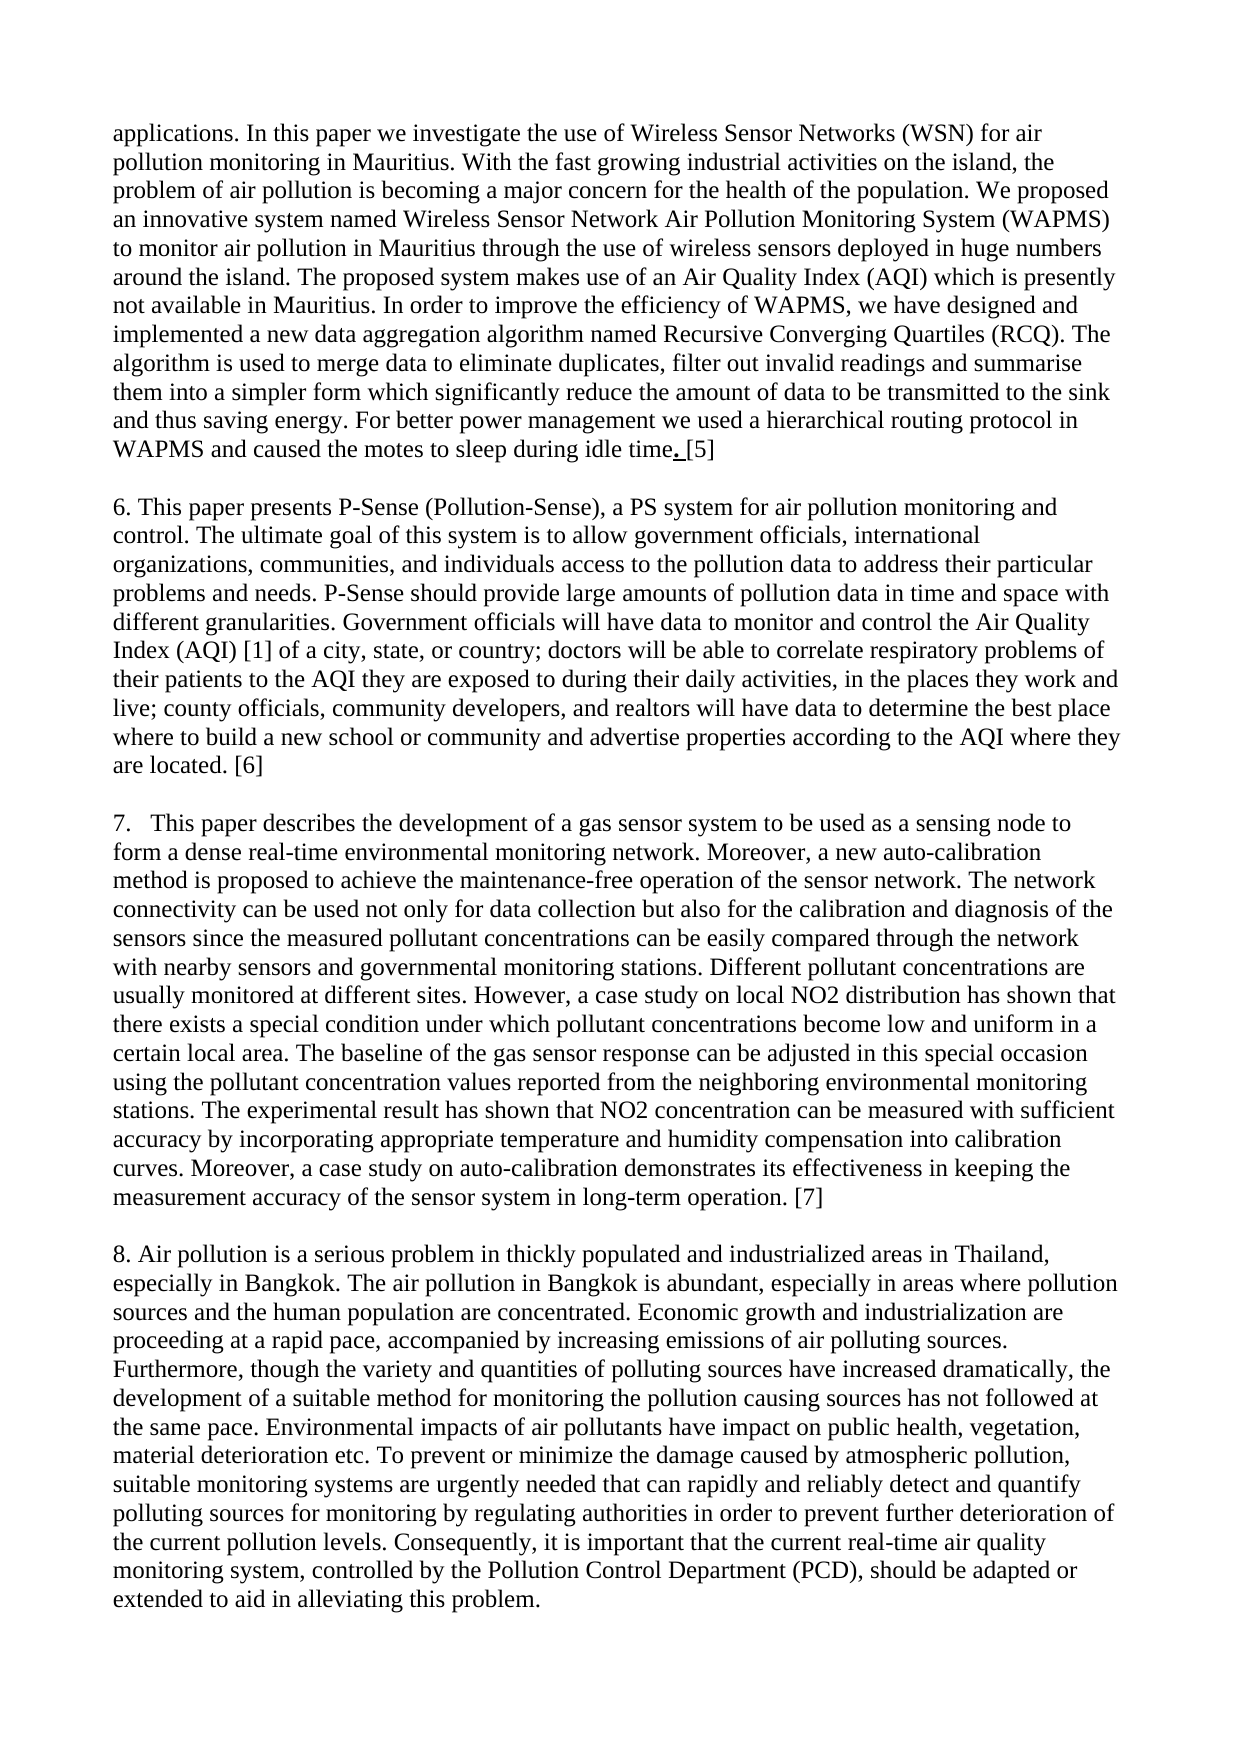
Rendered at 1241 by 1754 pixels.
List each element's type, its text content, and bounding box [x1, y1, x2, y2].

text 7. This paper describes the development of a gas sensor system to be used as a sensing node to form a dense real-time environmental monitoring network. Moreover, a new auto-calibration method is proposed to achieve the maintenance-free operation of the sensor network. The network connectivity can be used not only for data collection but also for the calibration and diagnosis of the sensors since the measured pollutant concentrations can be easily compared through the network with nearby sensors and governmental monitoring stations. Different pollutant concentrations are usually monitored at different sites. However, a case study on local NO2 distribution has shown that there exists a special condition under which pollutant concentrations become low and uniform in a certain local area. The baseline of the gas sensor response can be adjusted in this special occasion using the pollutant concentration values reported from the neighboring environmental monitoring stations. The experimental result has shown that NO2 concentration can be measured with sufficient accuracy by incorporating appropriate temperature and humidity compensation into calibration curves. Moreover, a case study on auto-calibration demonstrates its effectiveness in keeping the measurement accuracy of the sensor system in long-term operation. [7] [113, 808, 1123, 1211]
text 6. This paper presents P-Sense (Pollution-Sense), a PS system for air pollution monitoring and control. The ultimate goal of this system is to allow government officials, international organizations, communities, and individuals access to the pollution data to address their particular problems and needs. P-Sense should provide large amounts of pollution data in time and space with different granularities. Government officials will have data to monitor and control the Air Quality Index (AQI) [1] of a city, state, or country; doctors will be able to correlate respiratory problems of their patients to the AQI they are exposed to during their daily activities, in the places they work and live; county officials, community developers, and realtors will have data to determine the best place where to build a new school or community and advertise properties according to the AQI where they are located. [6] [113, 492, 1123, 779]
text 8. Air pollution is a serious problem in thickly populated and industrialized areas in Thailand, especially in Bangkok. The air pollution in Bangkok is abundant, especially in areas where pollution sources and the human population are concentrated. Economic growth and industrialization are proceeding at a rapid pace, accompanied by increasing emissions of air polluting sources. Furthermore, though the variety and quantities of polluting sources have increased dramatically, the development of a suitable method for monitoring the pollution causing sources has not followed at the same pace. Environmental impacts of air pollutants have impact on public health, vegetation, material deterioration etc. To prevent or minimize the damage caused by atmospheric pollution, suitable monitoring systems are urgently needed that can rapidly and reliably detect and quantify polluting sources for monitoring by regulating authorities in order to prevent further deterioration of the current pollution levels. Consequently, it is important that the current real-time air quality monitoring system, controlled by the Pollution Control Department (PCD), should be adapted or extended to aid in alleviating this problem. [113, 1239, 1123, 1613]
text applications. In this paper we investigate the use of Wireless Sensor Networks (WSN) for air pollution monitoring in Mauritius. With the fast growing industrial activities on the island, the problem of air pollution is becoming a major concern for the health of the population. We proposed an innovative system named Wireless Sensor Network Air Pollution Monitoring System (WAPMS) to monitor air pollution in Mauritius through the use of wireless sensors deployed in huge numbers around the island. The proposed system makes use of an Air Quality Index (AQI) which is presently not available in Mauritius. In order to improve the efficiency of WAPMS, we have designed and implemented a new data aggregation algorithm named Recursive Converging Quartiles (RCQ). The algorithm is used to merge data to eliminate duplicates, filter out invalid readings and summarise them into a simpler form which significantly reduce the amount of data to be transmitted to the sink and thus saving energy. For better power management we used a hierarchical routing protocol in WAPMS and caused the motes to sleep during idle time. [5] [113, 118, 1123, 463]
